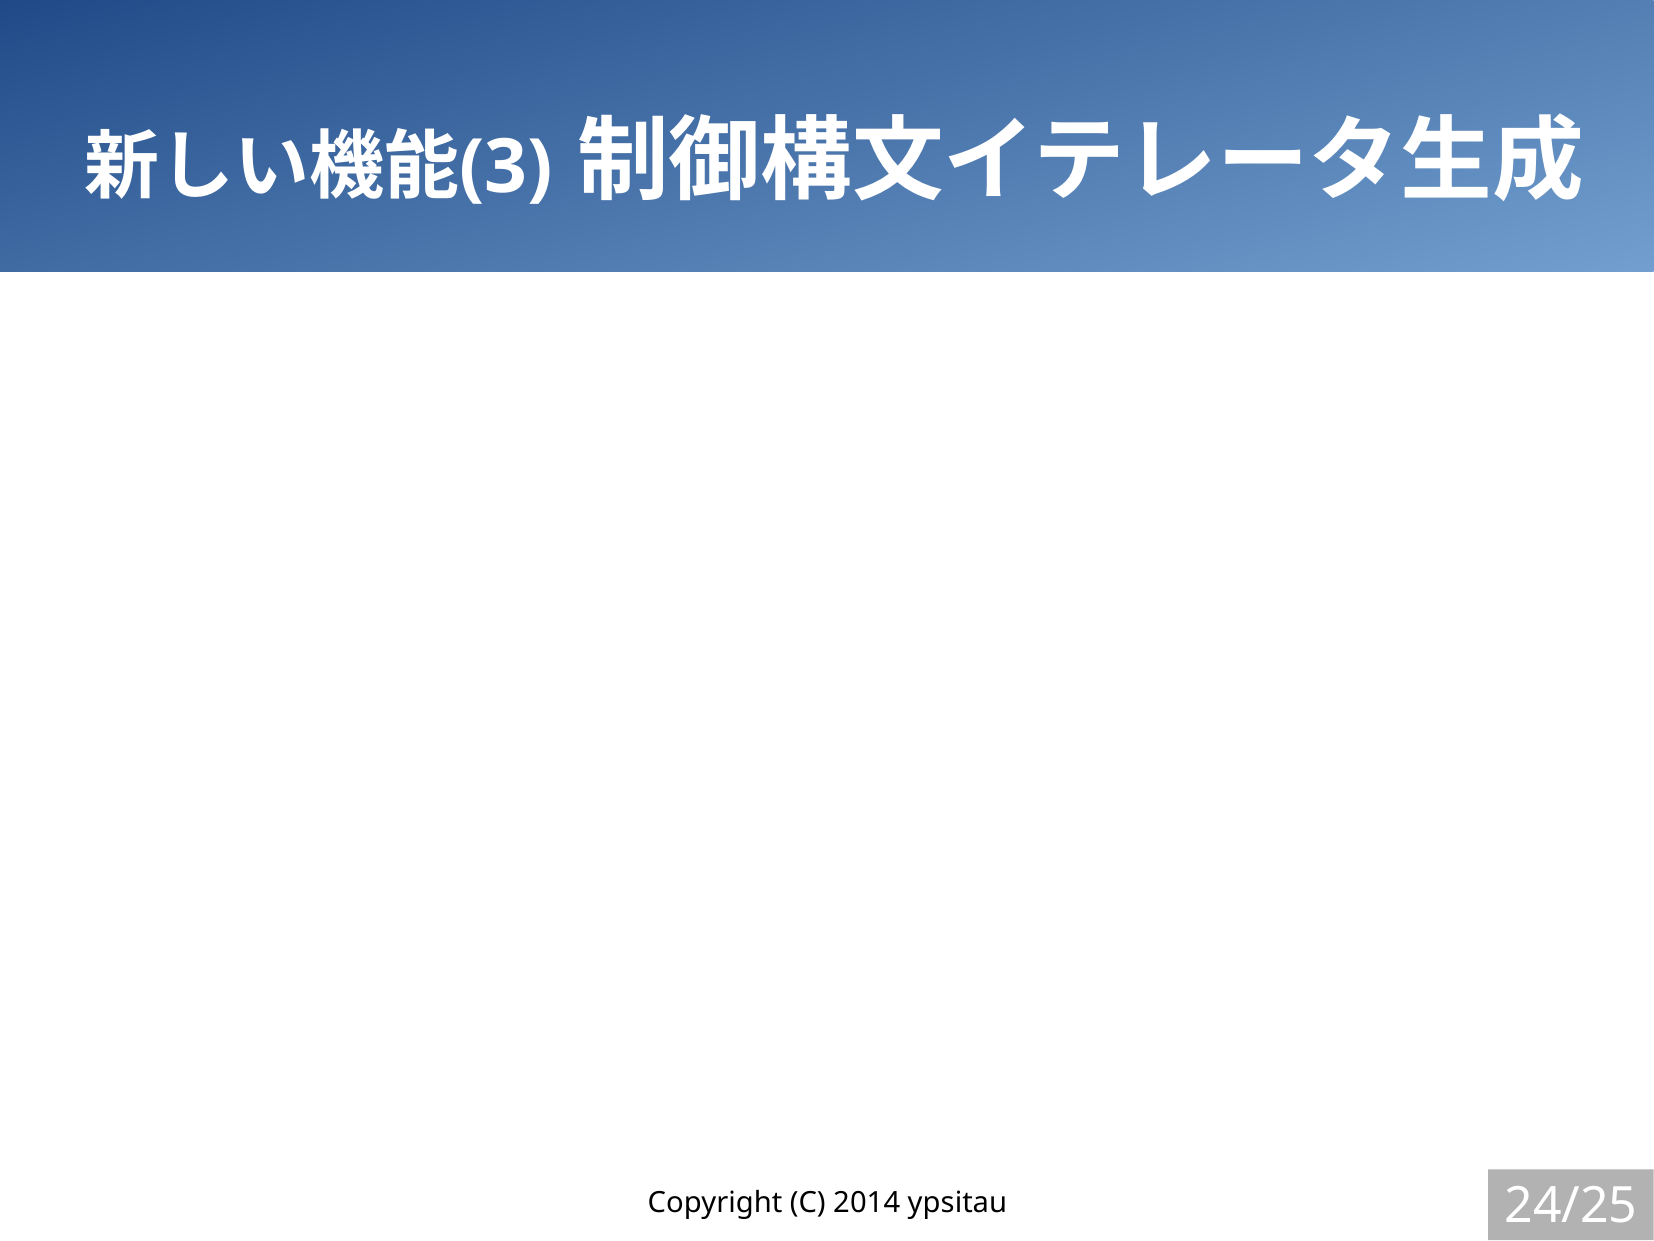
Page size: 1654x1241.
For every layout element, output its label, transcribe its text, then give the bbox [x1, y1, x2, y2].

title 新しい機能(3) 制御構文イテレータ生成 [66, 49, 1603, 257]
